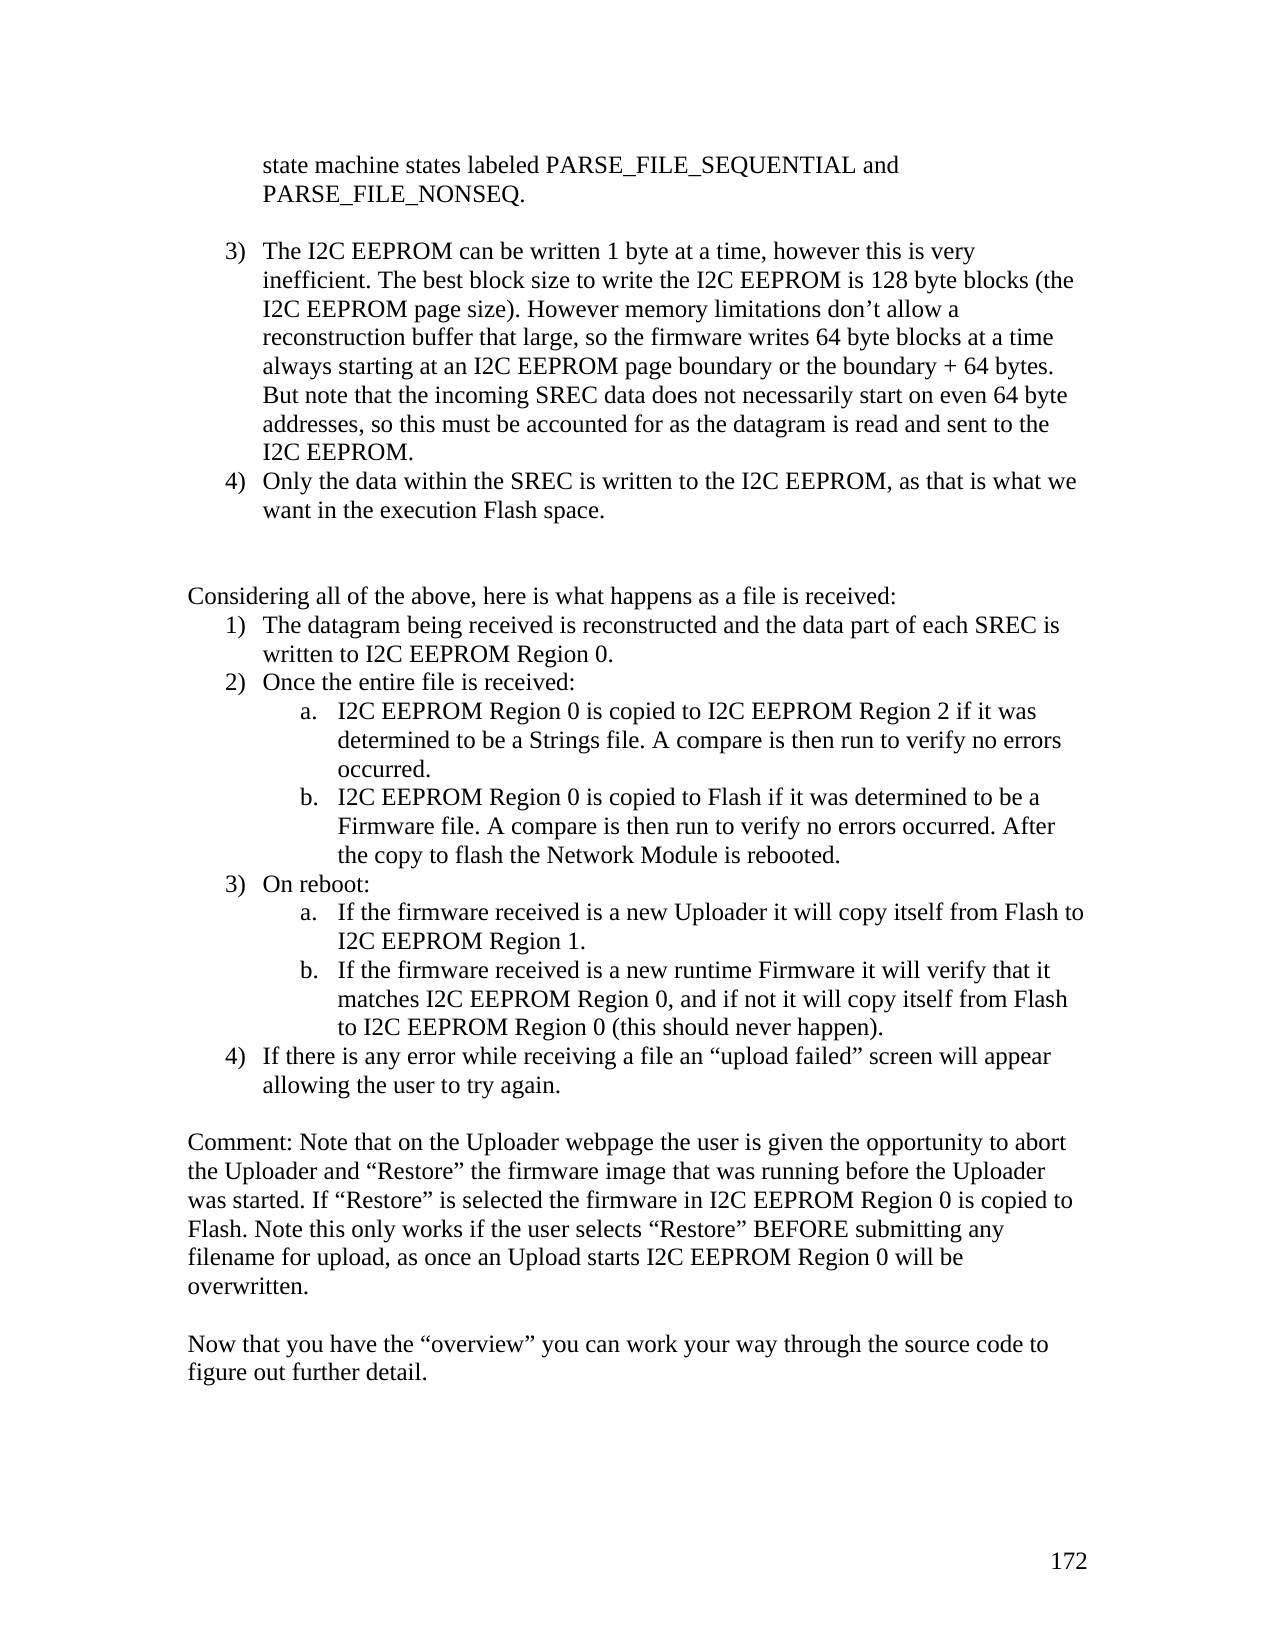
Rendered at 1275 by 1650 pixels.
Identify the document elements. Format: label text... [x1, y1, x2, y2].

list If the firmware received is a new Uploader it will copy itself from Flash to I2C EEPROM Region 1. [300, 897, 1087, 955]
list I2C EEPROM Region 0 is copied to I2C EEPROM Region 2 if it was determined to be a Strings file. A compare is then run to verify no errors occurred. [300, 696, 1087, 782]
text Comment: Note that on the Uploader webpage the user is given the opportunity to abort the Uploader and “Restore” the firmware image that was running before the Uploader was started. If “Restore” is selected the firmware in I2C EEPROM Region 0 is copied to Flash. Note this only works if the user selects “Restore” BEFORE submitting any filename for upload, as once an Upload starts I2C EEPROM Region 0 will be overwritten. [187, 1127, 1087, 1300]
text Now that you have the “overview” you can work your way through the source code to figure out further detail. [187, 1329, 1087, 1386]
text state machine states labeled PARSE_FILE_SEQUENTIAL and PARSE_FILE_NONSEQ. [262, 150, 1087, 207]
list If there is any error while receiving a file an “upload failed” screen will appear allowing the user to try again. [225, 1041, 1087, 1099]
text Considering all of the above, here is what happens as a file is received: [187, 581, 1087, 610]
list Once the entire file is received: [225, 667, 1087, 696]
list On reboot: [225, 869, 1087, 897]
list The I2C EEPROM can be written 1 byte at a time, however this is very inefficient. The best block size to write the I2C EEPROM is 128 byte blocks (the I2C EEPROM page size). However memory limitations don’t allow a reconstruction buffer that large, so the firmware writes 64 byte blocks at a time always starting at an I2C EEPROM page boundary or the boundary + 64 bytes. But note that the incoming SREC data does not necessarily start on even 64 byte addresses, so this must be accounted for as the datagram is read and sent to the I2C EEPROM. [225, 236, 1087, 466]
list Only the data within the SREC is written to the I2C EEPROM, as that is what we want in the execution Flash space. [225, 466, 1087, 524]
list If the firmware received is a new runtime Firmware it will verify that it matches I2C EEPROM Region 0, and if not it will copy itself from Flash to I2C EEPROM Region 0 (this should never happen). [300, 955, 1087, 1041]
list I2C EEPROM Region 0 is copied to Flash if it was determined to be a Firmware file. A compare is then run to verify no errors occurred. After the copy to flash the Network Module is rebooted. [300, 782, 1087, 869]
list The datagram being received is reconstructed and the data part of each SREC is written to I2C EEPROM Region 0. [225, 610, 1087, 667]
